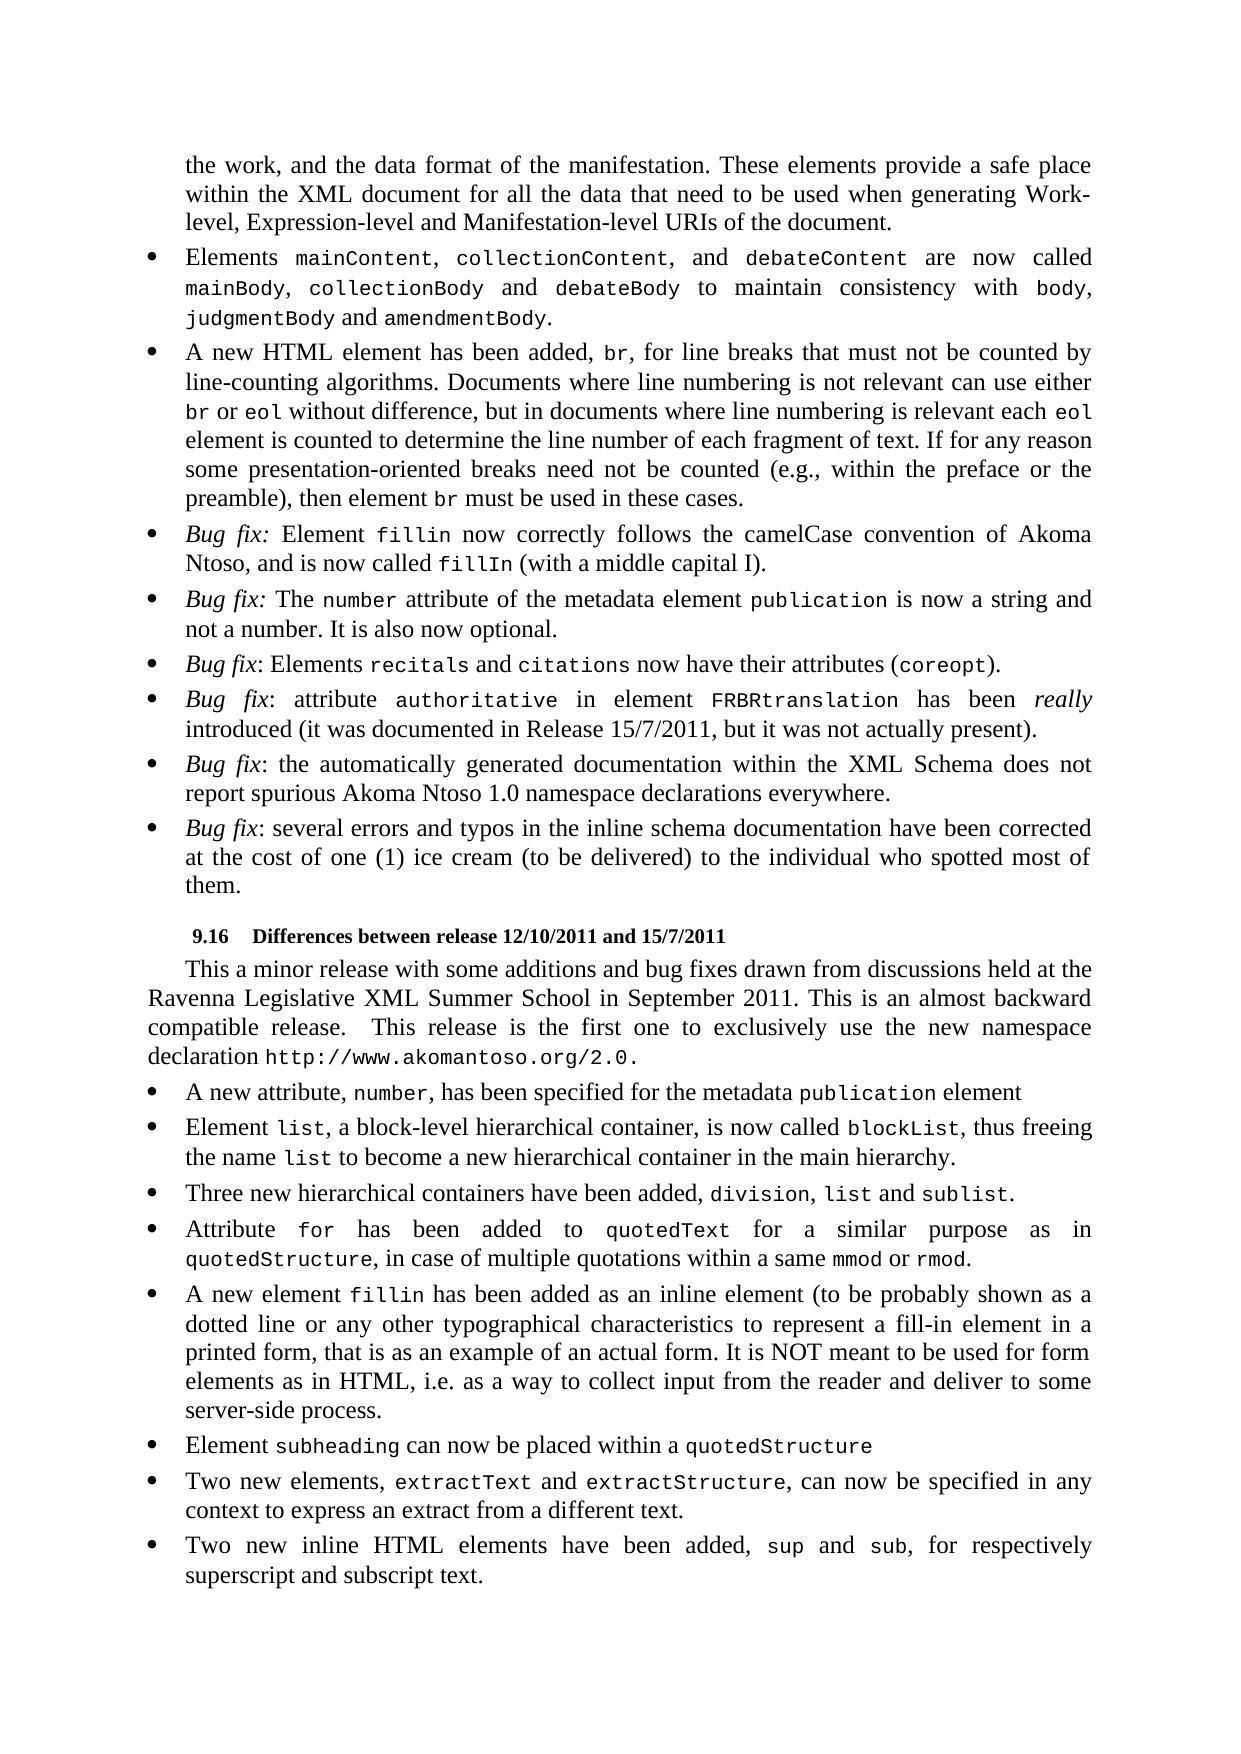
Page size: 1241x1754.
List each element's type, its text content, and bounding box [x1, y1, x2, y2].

text This a minor release with some additions and bug fixes drawn from discussions held at the Ravenna Legislative XML Summer School in September 2011. This is an almost backward compatible release. This release is the first one to exclusively use the new namespace declaration http://www.akomantoso.org/2.0. [148, 954, 1092, 1070]
list A new attribute, number, has been specified for the metadata publication element [148, 1077, 1092, 1106]
list Bug fix: Elements recitals and citations now have their attributes (coreopt). [148, 649, 1092, 678]
list the work, and the data format of the manifestation. These elements provide a safe place within the XML document for all the data that need to be used when generating Work-level, Expression-level and Manifestation-level URIs of the document. [148, 150, 1092, 236]
list Bug fix: Element fillin now correctly follows the camelCase convention of Akoma Ntoso, and is now called fillIn (with a middle capital I). [148, 519, 1092, 578]
list Attribute for has been added to quotedText for a similar purpose as in quotedStructure, in case of multiple quotations within a same mmod or rmod. [148, 1214, 1092, 1273]
list A new HTML element has been added, br, for line breaks that must not be counted by line-counting algorithms. Documents where line numbering is not relevant can use either br or eol without difference, but in documents where line numbering is relevant each eol element is counted to determine the line number of each fragment of text. If for any reason some presentation-oriented breaks need not be counted (e.g., within the preface or the preamble), then element br must be used in these cases. [148, 337, 1092, 512]
list Element subheading can now be placed within a quotedStructure [148, 1430, 1092, 1459]
list Bug fix: the automatically generated documentation within the XML Schema does not report spurious Akoma Ntoso 1.0 namespace declarations everywhere. [148, 749, 1092, 807]
list Element list, a block-level hierarchical container, is now called blockList, thus freeing the name list to become a new hierarchical container in the main hierarchy. [148, 1112, 1092, 1172]
list Two new elements, extractText and extractStructure, can now be specified in any context to express an extract from a different text. [148, 1466, 1092, 1524]
list Elements mainContent, collectionContent, and debateContent are now called mainBody, collectionBody and debateBody to maintain consistency with body, judgmentBody and amendmentBody. [148, 242, 1092, 331]
list Three new hierarchical containers have been added, division, list and sublist. [148, 1178, 1092, 1207]
subtitle Differences between release 12/10/2011 and 15/7/2011 [192, 924, 1092, 948]
list Bug fix: attribute authoritative in element FRBRtranslation has been really introduced (it was documented in Release 15/7/2011, but it was not actually present). [148, 684, 1092, 743]
list Bug fix: The number attribute of the metadata element publication is now a string and not a number. It is also now optional. [148, 584, 1092, 642]
list Bug fix: several errors and typos in the inline schema documentation have been corrected at the cost of one (1) ice cream (to be delivered) to the individual who spotted most of them. [148, 813, 1092, 899]
list Two new inline HTML elements have been added, sup and sub, for respectively superscript and subscript text. [148, 1530, 1092, 1589]
list A new element fillin has been added as an inline element (to be probably shown as a dotted line or any other typographical characteristics to represent a fill-in element in a printed form, that is as an example of an actual form. It is NOT meant to be used for form elements as in HTML, i.e. as a way to collect input from the reader and deliver to some server-side process. [148, 1279, 1092, 1424]
